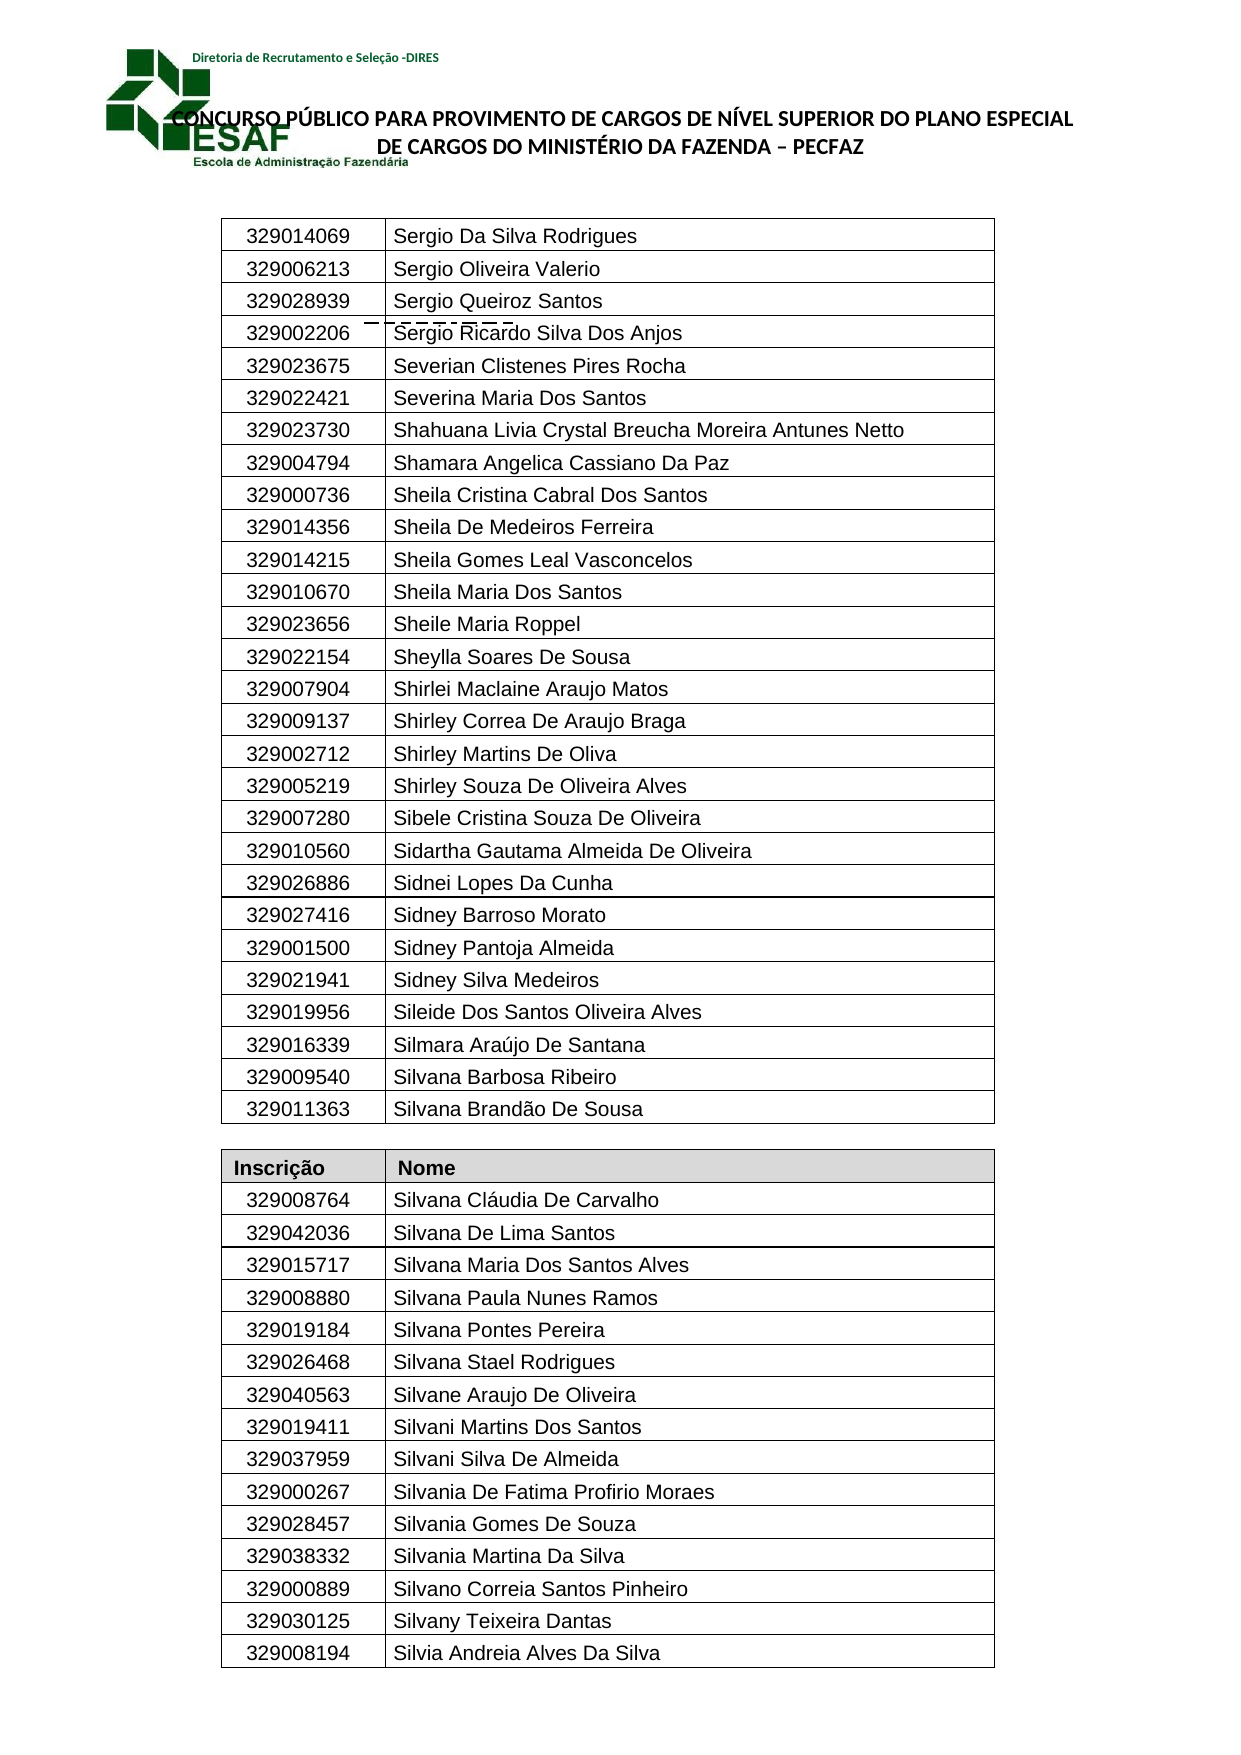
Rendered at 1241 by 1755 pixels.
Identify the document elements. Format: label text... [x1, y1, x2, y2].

table_header Nome [386, 1150, 994, 1182]
table_cell 329023656 [222, 607, 385, 638]
table_cell Severian Clistenes Pires Rocha [386, 348, 994, 379]
table_cell Sergio Oliveira Valerio [386, 251, 994, 282]
table_cell 329019184 [222, 1312, 385, 1343]
table_cell 329006213 [222, 251, 385, 282]
table_cell Silvia Andreia Alves Da Silva [386, 1635, 994, 1667]
table_cell 329009137 [222, 704, 385, 735]
table_cell Sergio Ricardo Silva Dos Anjos [386, 316, 994, 347]
table_cell Silvana Barbosa Ribeiro [386, 1059, 994, 1090]
table_cell Silvana De Lima Santos [386, 1215, 994, 1246]
table_cell 329019411 [222, 1409, 385, 1440]
table_cell 329008194 [222, 1635, 385, 1667]
table_cell 329037959 [222, 1441, 385, 1473]
table_cell Sheile Maria Roppel [386, 607, 994, 638]
table_cell 329014215 [222, 542, 385, 573]
table_cell Silvana Pontes Pereira [386, 1312, 994, 1343]
table_cell 329000889 [222, 1571, 385, 1602]
table_cell 329022421 [222, 380, 385, 412]
table_cell 329016339 [222, 1027, 385, 1058]
table_cell Silvana Cláudia De Carvalho [386, 1183, 994, 1214]
table_cell Silvano Correia Santos Pinheiro [386, 1571, 994, 1602]
table_cell 329000736 [222, 477, 385, 508]
table_cell Silvania Martina Da Silva [386, 1539, 994, 1570]
table_cell 329001500 [222, 930, 385, 961]
table_cell Sidney Silva Medeiros [386, 962, 994, 993]
table_cell Silvana Paula Nunes Ramos [386, 1280, 994, 1311]
table_cell Silvani Martins Dos Santos [386, 1409, 994, 1440]
table_cell Sileide Dos Santos Oliveira Alves [386, 995, 994, 1026]
table_cell 329011363 [222, 1091, 385, 1123]
table_cell Sidnei Lopes Da Cunha [386, 865, 994, 896]
table_cell 329038332 [222, 1539, 385, 1570]
table_cell 329023730 [222, 413, 385, 444]
table_cell 329014356 [222, 510, 385, 541]
table_cell Silvany Teixeira Dantas [386, 1603, 994, 1634]
table_cell Shirley Souza De Oliveira Alves [386, 768, 994, 799]
table_cell Shirlei Maclaine Araujo Matos [386, 671, 994, 702]
table_cell 329030125 [222, 1603, 385, 1634]
table_cell Sergio Da Silva Rodrigues [386, 219, 994, 250]
table_cell 329028457 [222, 1506, 385, 1537]
table_cell Silmara Araújo De Santana [386, 1027, 994, 1058]
table_cell Shahuana Livia Crystal Breucha Moreira Antunes Netto [386, 413, 994, 444]
table_cell Sidney Barroso Morato [386, 898, 994, 929]
table_cell Silvania De Fatima Profirio Moraes [386, 1474, 994, 1505]
table_cell Silvana Brandão De Sousa [386, 1091, 994, 1123]
table_cell 329026468 [222, 1345, 385, 1376]
table_cell 329002206 [222, 316, 385, 347]
table_cell Silvane Araujo De Oliveira [386, 1377, 994, 1408]
table_cell 329008880 [222, 1280, 385, 1311]
table_cell 329002712 [222, 736, 385, 767]
table_cell Shirley Martins De Oliva [386, 736, 994, 767]
table_cell 329028939 [222, 283, 385, 314]
table_cell Sheila De Medeiros Ferreira [386, 510, 994, 541]
table_cell Sibele Cristina Souza De Oliveira [386, 801, 994, 832]
table_cell Sidartha Gautama Almeida De Oliveira [386, 833, 994, 864]
table_cell 329023675 [222, 348, 385, 379]
table_cell 329008764 [222, 1183, 385, 1214]
table_cell 329022154 [222, 639, 385, 670]
table_header Inscrição [222, 1150, 385, 1182]
table_cell Silvana Stael Rodrigues [386, 1345, 994, 1376]
table_cell 329007904 [222, 671, 385, 702]
table_cell Shirley Correa De Araujo Braga [386, 704, 994, 735]
table_cell Shamara Angelica Cassiano Da Paz [386, 445, 994, 476]
table_cell Sheylla Soares De Sousa [386, 639, 994, 670]
table_cell 329019956 [222, 995, 385, 1026]
table_cell 329010560 [222, 833, 385, 864]
table_cell Sergio Queiroz Santos [386, 283, 994, 314]
table_cell Sheila Gomes Leal Vasconcelos [386, 542, 994, 573]
table_cell Silvana Maria Dos Santos Alves [386, 1248, 994, 1279]
table_cell 329042036 [222, 1215, 385, 1246]
table_cell Silvani Silva De Almeida [386, 1441, 994, 1473]
table_cell 329014069 [222, 219, 385, 250]
table_cell 329009540 [222, 1059, 385, 1090]
table_cell 329007280 [222, 801, 385, 832]
table_cell 329004794 [222, 445, 385, 476]
table_cell 329005219 [222, 768, 385, 799]
table_cell Sheila Maria Dos Santos [386, 574, 994, 606]
table_cell Sidney Pantoja Almeida [386, 930, 994, 961]
table_cell 329000267 [222, 1474, 385, 1505]
table_cell Severina Maria Dos Santos [386, 380, 994, 412]
table_cell 329015717 [222, 1248, 385, 1279]
table_cell 329021941 [222, 962, 385, 993]
table_cell 329027416 [222, 898, 385, 929]
table_cell 329010670 [222, 574, 385, 606]
table_cell Silvania Gomes De Souza [386, 1506, 994, 1537]
table_cell Sheila Cristina Cabral Dos Santos [386, 477, 994, 508]
table_cell 329026886 [222, 865, 385, 896]
table_cell 329040563 [222, 1377, 385, 1408]
